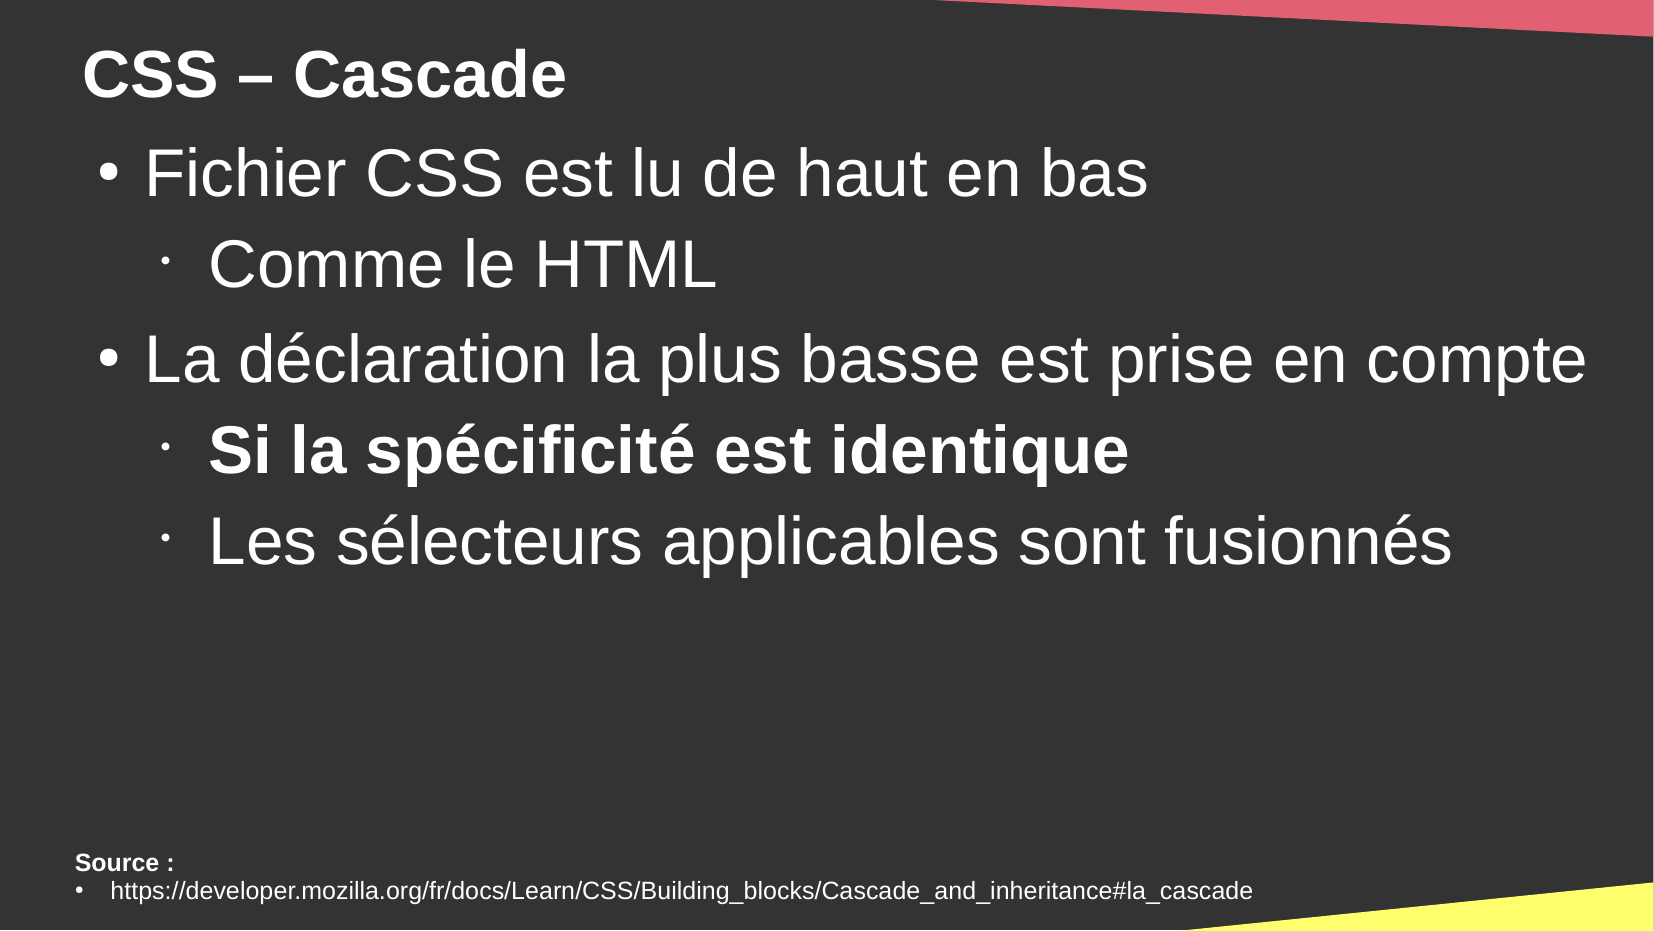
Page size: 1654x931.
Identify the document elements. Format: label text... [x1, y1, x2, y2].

text_box [1177, 882, 1654, 931]
text_box [933, 0, 1654, 37]
title CSS – Cascade [82, 37, 1571, 122]
list Fichier CSS est lu de haut en bas Comme le HTML La déclaration la plus basse est prise en compte Si la spécificité est identique Les sélecteurs applicables sont fusionnés [80, 135, 1605, 591]
text_box Source : https://developer.mozilla.org/fr/docs/Learn/CSS/Building_blocks/Cascade_and_inheritance#la_cascade [60, 841, 1546, 913]
